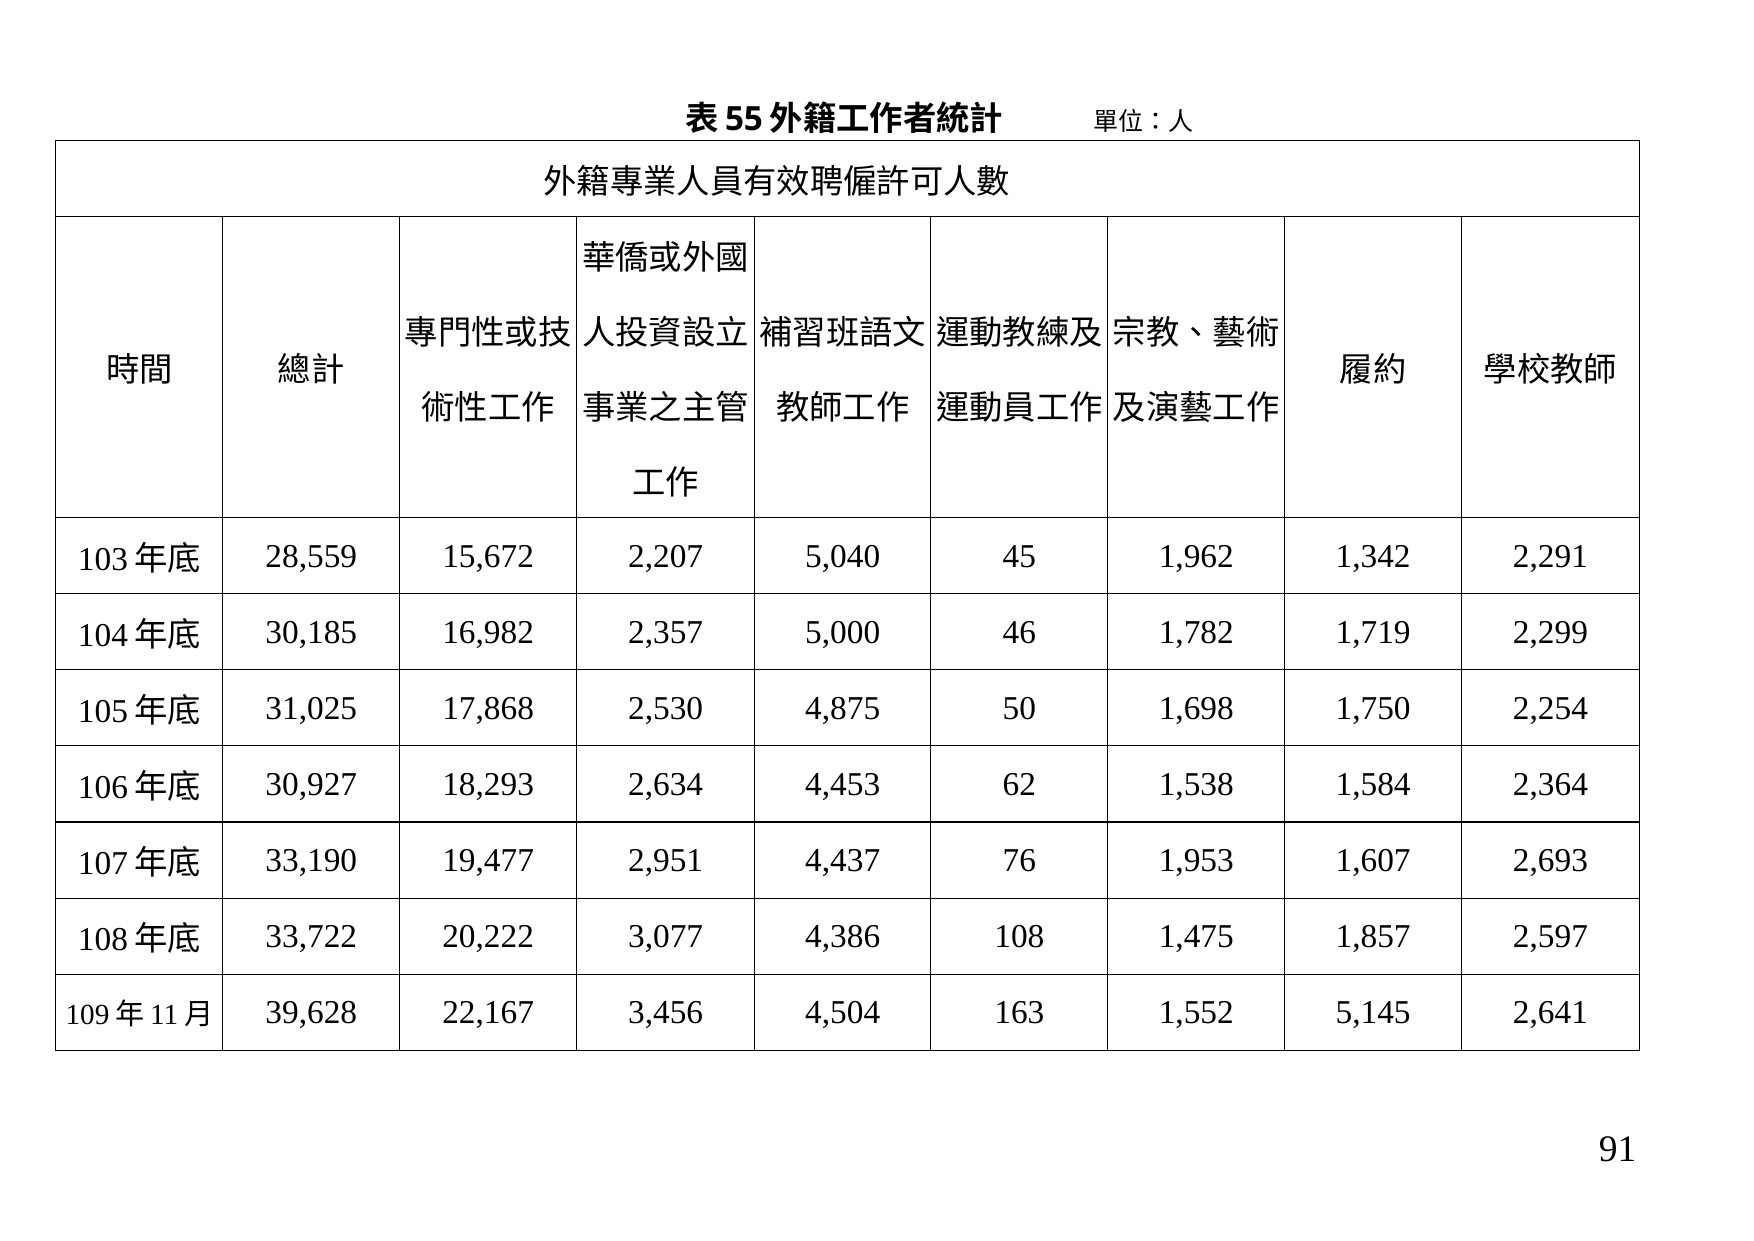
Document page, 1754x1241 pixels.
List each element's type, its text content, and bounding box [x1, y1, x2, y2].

table_cell 163 [931, 975, 1107, 1049]
table_cell 2,693 [1462, 823, 1639, 897]
table_cell 1,782 [1108, 594, 1284, 669]
table_cell 1,584 [1285, 746, 1461, 821]
table_cell 1,719 [1285, 594, 1461, 669]
table_cell 1,552 [1108, 975, 1284, 1049]
table_cell 2,530 [577, 670, 754, 745]
table_cell 18,293 [400, 746, 576, 821]
table_cell 2,951 [577, 823, 754, 897]
table_cell 16,982 [400, 594, 576, 669]
table_cell 107年底 [56, 823, 222, 897]
table_cell 1,953 [1108, 823, 1284, 897]
table_cell 3,456 [577, 975, 754, 1049]
table_cell 46 [931, 594, 1107, 669]
table_cell 2,364 [1462, 746, 1639, 821]
table_cell 運動教練及運動員工作 [931, 217, 1107, 517]
table_cell 30,185 [223, 594, 399, 669]
table_cell 總計 [223, 217, 399, 517]
table_cell 2,254 [1462, 670, 1639, 745]
table_cell 109年11月 [56, 975, 222, 1049]
table_cell 1,962 [1108, 518, 1284, 593]
table_cell 31,025 [223, 670, 399, 745]
table_cell 1,342 [1285, 518, 1461, 593]
table_cell 5,040 [755, 518, 930, 593]
table_cell 108 [931, 899, 1107, 973]
table_cell 5,145 [1285, 975, 1461, 1049]
table_cell 4,453 [755, 746, 930, 821]
table_cell 2,597 [1462, 899, 1639, 973]
table_cell 62 [931, 746, 1107, 821]
table_cell 17,868 [400, 670, 576, 745]
table_cell 2,641 [1462, 975, 1639, 1049]
table_cell 33,190 [223, 823, 399, 897]
table_cell 50 [931, 670, 1107, 745]
table_cell 2,291 [1462, 518, 1639, 593]
table_cell 1,607 [1285, 823, 1461, 897]
table_cell 103年底 [56, 518, 222, 593]
table_cell 1,750 [1285, 670, 1461, 745]
table_cell 4,875 [755, 670, 930, 745]
table_cell 104年底 [56, 594, 222, 669]
table_cell 學校教師 [1462, 217, 1639, 517]
table_cell 2,634 [577, 746, 754, 821]
table_cell 45 [931, 518, 1107, 593]
table_cell 專門性或技術性工作 [400, 217, 576, 517]
table_cell 20,222 [400, 899, 576, 973]
table_cell 華僑或外國人投資設立事業之主管工作 [577, 217, 754, 517]
table_cell 2,357 [577, 594, 754, 669]
table_cell 5,000 [755, 594, 930, 669]
table_cell 1,857 [1285, 899, 1461, 973]
table_cell 105年底 [56, 670, 222, 745]
table_cell 1,698 [1108, 670, 1284, 745]
table_cell 4,386 [755, 899, 930, 973]
table_cell 30,927 [223, 746, 399, 821]
table_cell 4,504 [755, 975, 930, 1049]
table_cell 時間 [56, 217, 222, 517]
table_cell 15,672 [400, 518, 576, 593]
table_cell 2,299 [1462, 594, 1639, 669]
table_cell 33,722 [223, 899, 399, 973]
table_cell 2,207 [577, 518, 754, 593]
table_cell 28,559 [223, 518, 399, 593]
table_cell 宗教、藝術及演藝工作 [1108, 217, 1284, 517]
table_cell 1,475 [1108, 899, 1284, 973]
table_header 外籍專業人員有效聘僱許可人數 [56, 141, 1639, 216]
table_cell 39,628 [223, 975, 399, 1049]
table_cell 22,167 [400, 975, 576, 1049]
table_cell 108年底 [56, 899, 222, 973]
text 表55外籍工作者統計 單位：人 [59, 92, 1636, 140]
table_cell 76 [931, 823, 1107, 897]
table_cell 19,477 [400, 823, 576, 897]
table_cell 補習班語文教師工作 [755, 217, 930, 517]
table_cell 106年底 [56, 746, 222, 821]
table_cell 1,538 [1108, 746, 1284, 821]
table_cell 3,077 [577, 899, 754, 973]
table_cell 4,437 [755, 823, 930, 897]
table_cell 履約 [1285, 217, 1461, 517]
